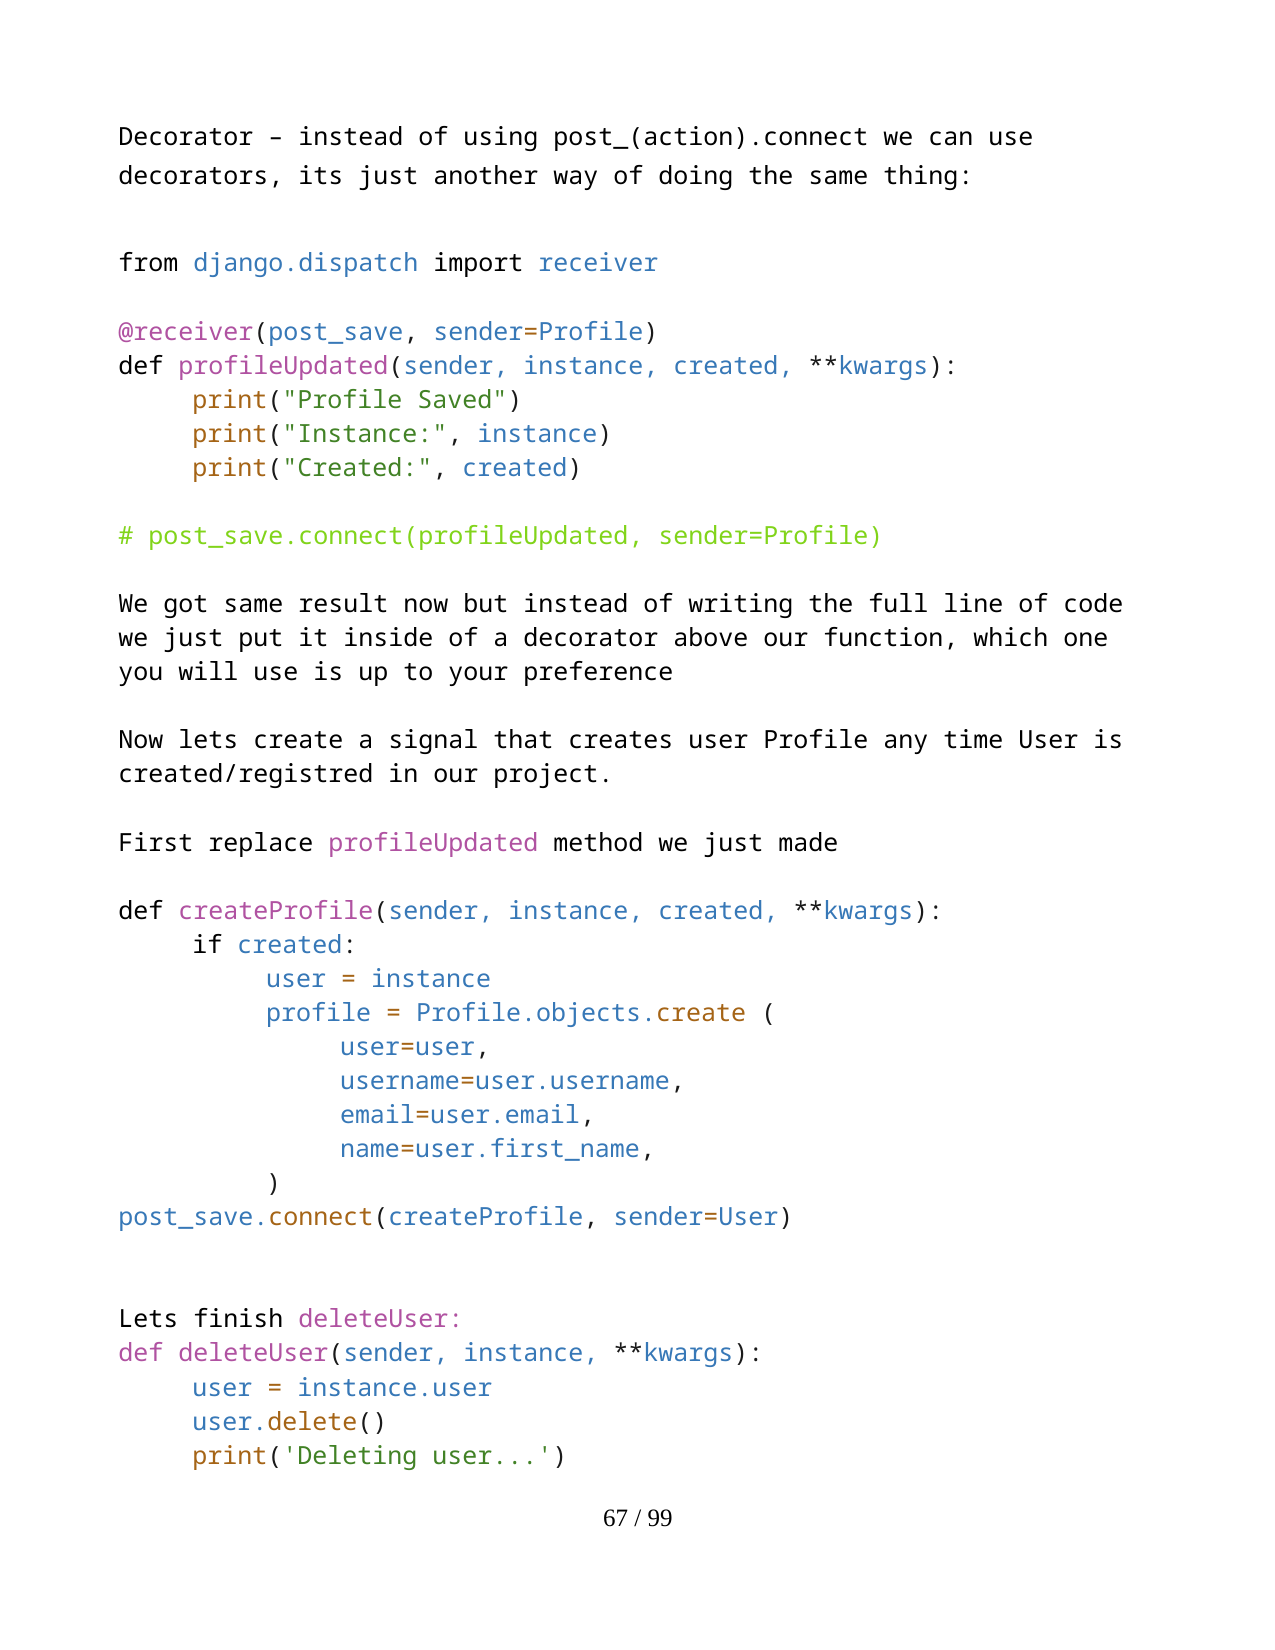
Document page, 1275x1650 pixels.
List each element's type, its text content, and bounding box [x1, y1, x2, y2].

text from django.dispatch import receiver [118, 245, 1157, 279]
text print('Deleting user...') [118, 1437, 1157, 1471]
text def deleteUser(sender, instance, **kwargs): [118, 1335, 1157, 1369]
text Now lets create a signal that creates user Profile any time User is created/registred in our project. [118, 722, 1157, 790]
text email=user.email, [118, 1097, 1157, 1131]
text Lets finish deleteUser: [118, 1301, 1157, 1335]
text name=user.first_name, [118, 1131, 1157, 1165]
text user = instance [118, 960, 1157, 994]
text Decorator – instead of using post_(action).connect we can use decorators, its just another way of doing the same thing: [118, 118, 1157, 191]
text print("Created:", created) [118, 449, 1157, 483]
text post_save.connect(createProfile, sender=User) [118, 1199, 1157, 1233]
text print("Instance:", instance) [118, 415, 1157, 449]
text user.delete() [118, 1403, 1157, 1437]
text # post_save.connect(profileUpdated, sender=Profile) [118, 518, 1157, 552]
text We got same result now but instead of writing the full line of code we just put it inside of a decorator above our function, which one you will use is up to your preference [118, 586, 1157, 688]
text def profileUpdated(sender, instance, created, **kwargs): [118, 347, 1157, 381]
text @receiver(post_save, sender=Profile) [118, 313, 1157, 347]
text user = instance.user [118, 1369, 1157, 1403]
text print("Profile Saved") [118, 381, 1157, 415]
text profile = Profile.objects.create ( [118, 994, 1157, 1028]
text ) [118, 1165, 1157, 1199]
text if created: [118, 926, 1157, 960]
text user=user, [118, 1028, 1157, 1063]
text First replace profileUpdated method we just made [118, 824, 1157, 858]
text def createProfile(sender, instance, created, **kwargs): [118, 892, 1157, 926]
text username=user.username, [118, 1063, 1157, 1097]
